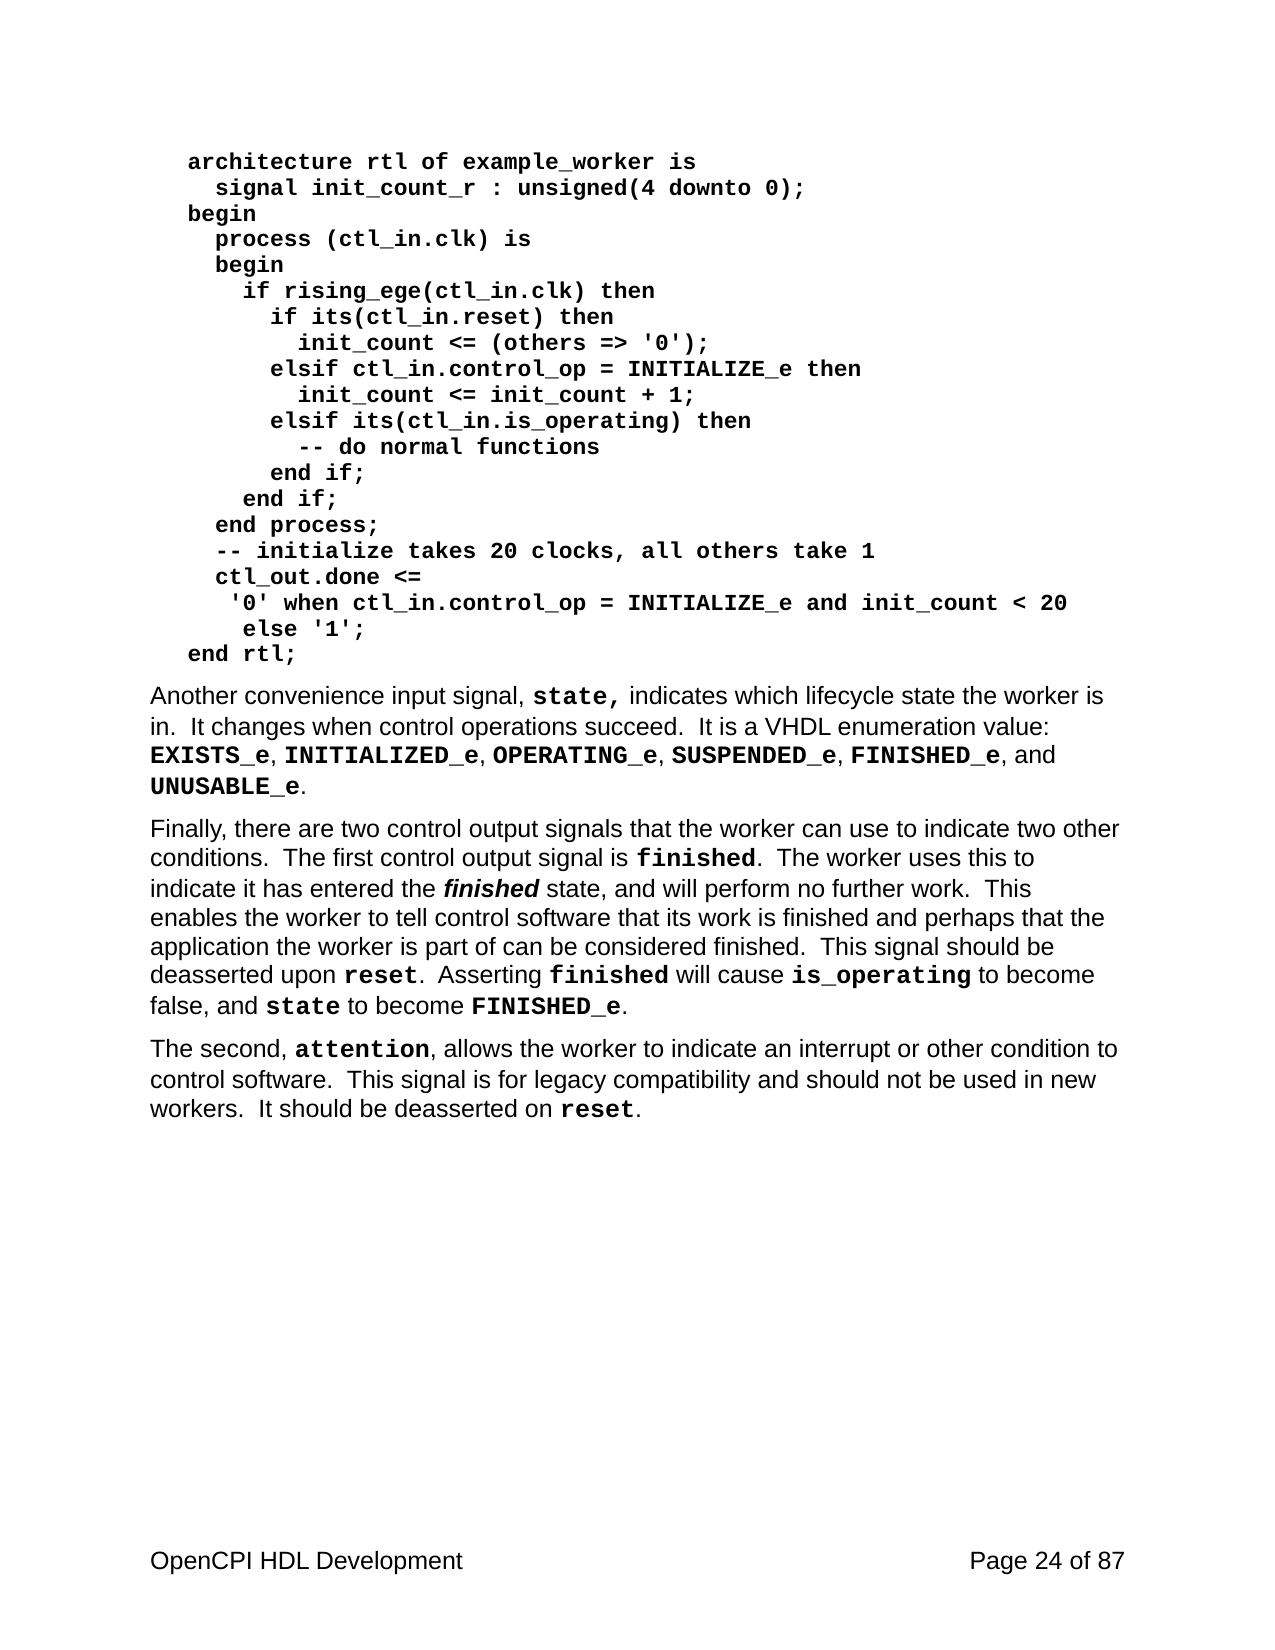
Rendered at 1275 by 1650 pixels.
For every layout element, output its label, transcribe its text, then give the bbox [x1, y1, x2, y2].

text The second, attention, allows the worker to indicate an interrupt or other condition to control software. This signal is for legacy compatibility and should not be used in new workers. It should be deasserted on reset. [150, 1034, 1125, 1125]
text architecture rtl of example_worker is signal init_count_r : unsigned(4 downto 0); begin process (ctl_in.clk) is begin if rising_ege(ctl_in.clk) then if its(ctl_in.reset) then init_count <= (others => '0'); elsif ctl_in.control_op = INITIALIZE_e then init_count <= init_count + 1; elsif its(ctl_in.is_operating) then -- do normal functions end if; end if; end process; -- initialize takes 20 clocks, all others take 1 ctl_out.done <= '0' when ctl_in.control_op = INITIALIZE_e and init_count < 20 else '1'; end rtl; [187, 150, 1125, 669]
text Another convenience input signal, state, indicates which lifecycle state the worker is in. It changes when control operations succeed. It is a VHDL enumeration value: EXISTS_e, INITIALIZED_e, OPERATING_e, SUSPENDED_e, FINISHED_e, and UNUSABLE_e. [150, 681, 1125, 802]
text Finally, there are two control output signals that the worker can use to indicate two other conditions. The first control output signal is finished. The worker uses this to indicate it has entered the finished state, and will perform no further work. This enables the worker to tell control software that its work is finished and perhaps that the application the worker is part of can be considered finished. This signal should be deasserted upon reset. Asserting finished will cause is_operating to become false, and state to become FINISHED_e. [150, 814, 1125, 1022]
